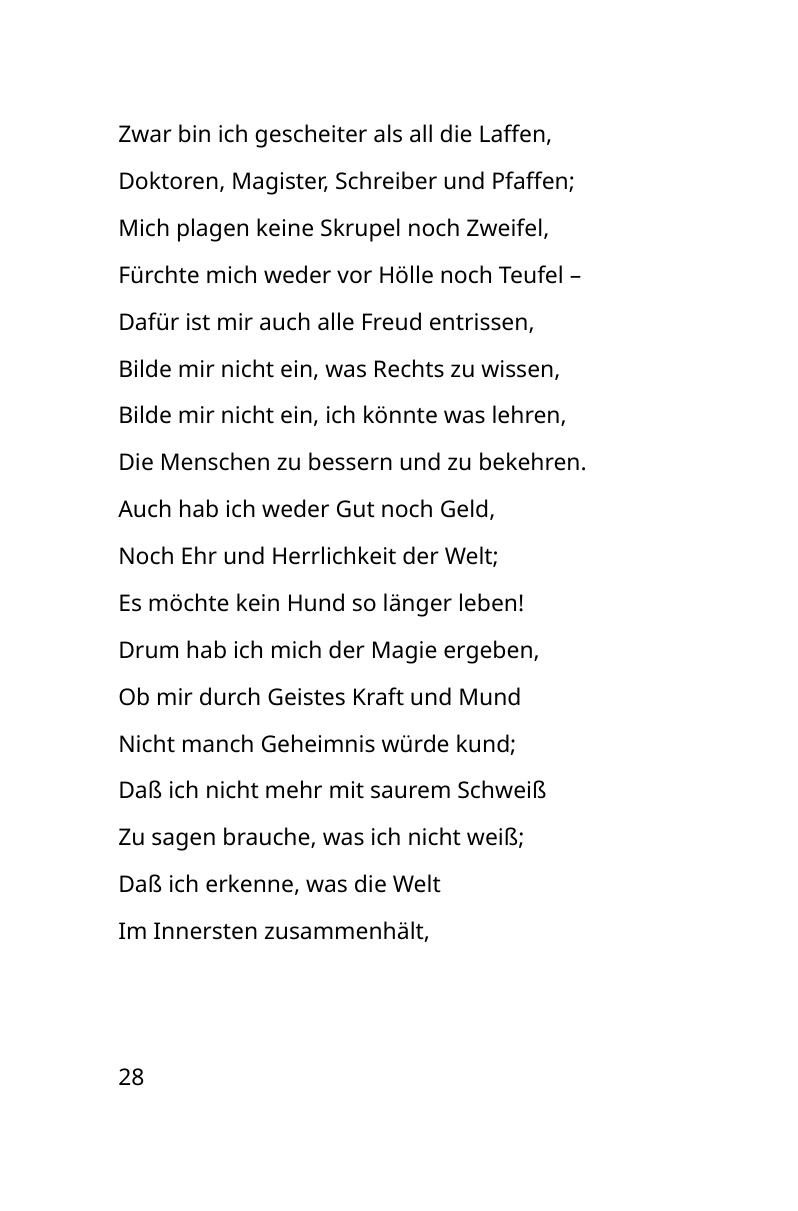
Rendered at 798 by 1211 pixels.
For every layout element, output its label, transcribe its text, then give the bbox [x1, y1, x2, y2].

text Zwar bin ich gescheiter als all die Laffen, Doktoren, Magister, Schreiber und Pfaffen; Mich plagen keine Skrupel noch Zweifel, Fürchte mich weder vor Hölle noch Teufel – Dafür ist mir auch alle Freud entrissen, Bilde mir nicht ein, was Rechts zu wissen, Bilde mir nicht ein, ich könnte was lehren, Die Menschen zu bessern und zu bekehren. Auch hab ich weder Gut noch Geld, Noch Ehr und Herrlichkeit der Welt; Es möchte kein Hund so länger leben! Drum hab ich mich der Magie ergeben, Ob mir durch Geistes Kraft und Mund Nicht manch Geheimnis würde kund; Daß ich nicht mehr mit saurem Schweiß Zu sagen brauche, was ich nicht weiß; Daß ich erkenne, was die Welt Im Innersten zusammenhält, [118, 118, 679, 946]
